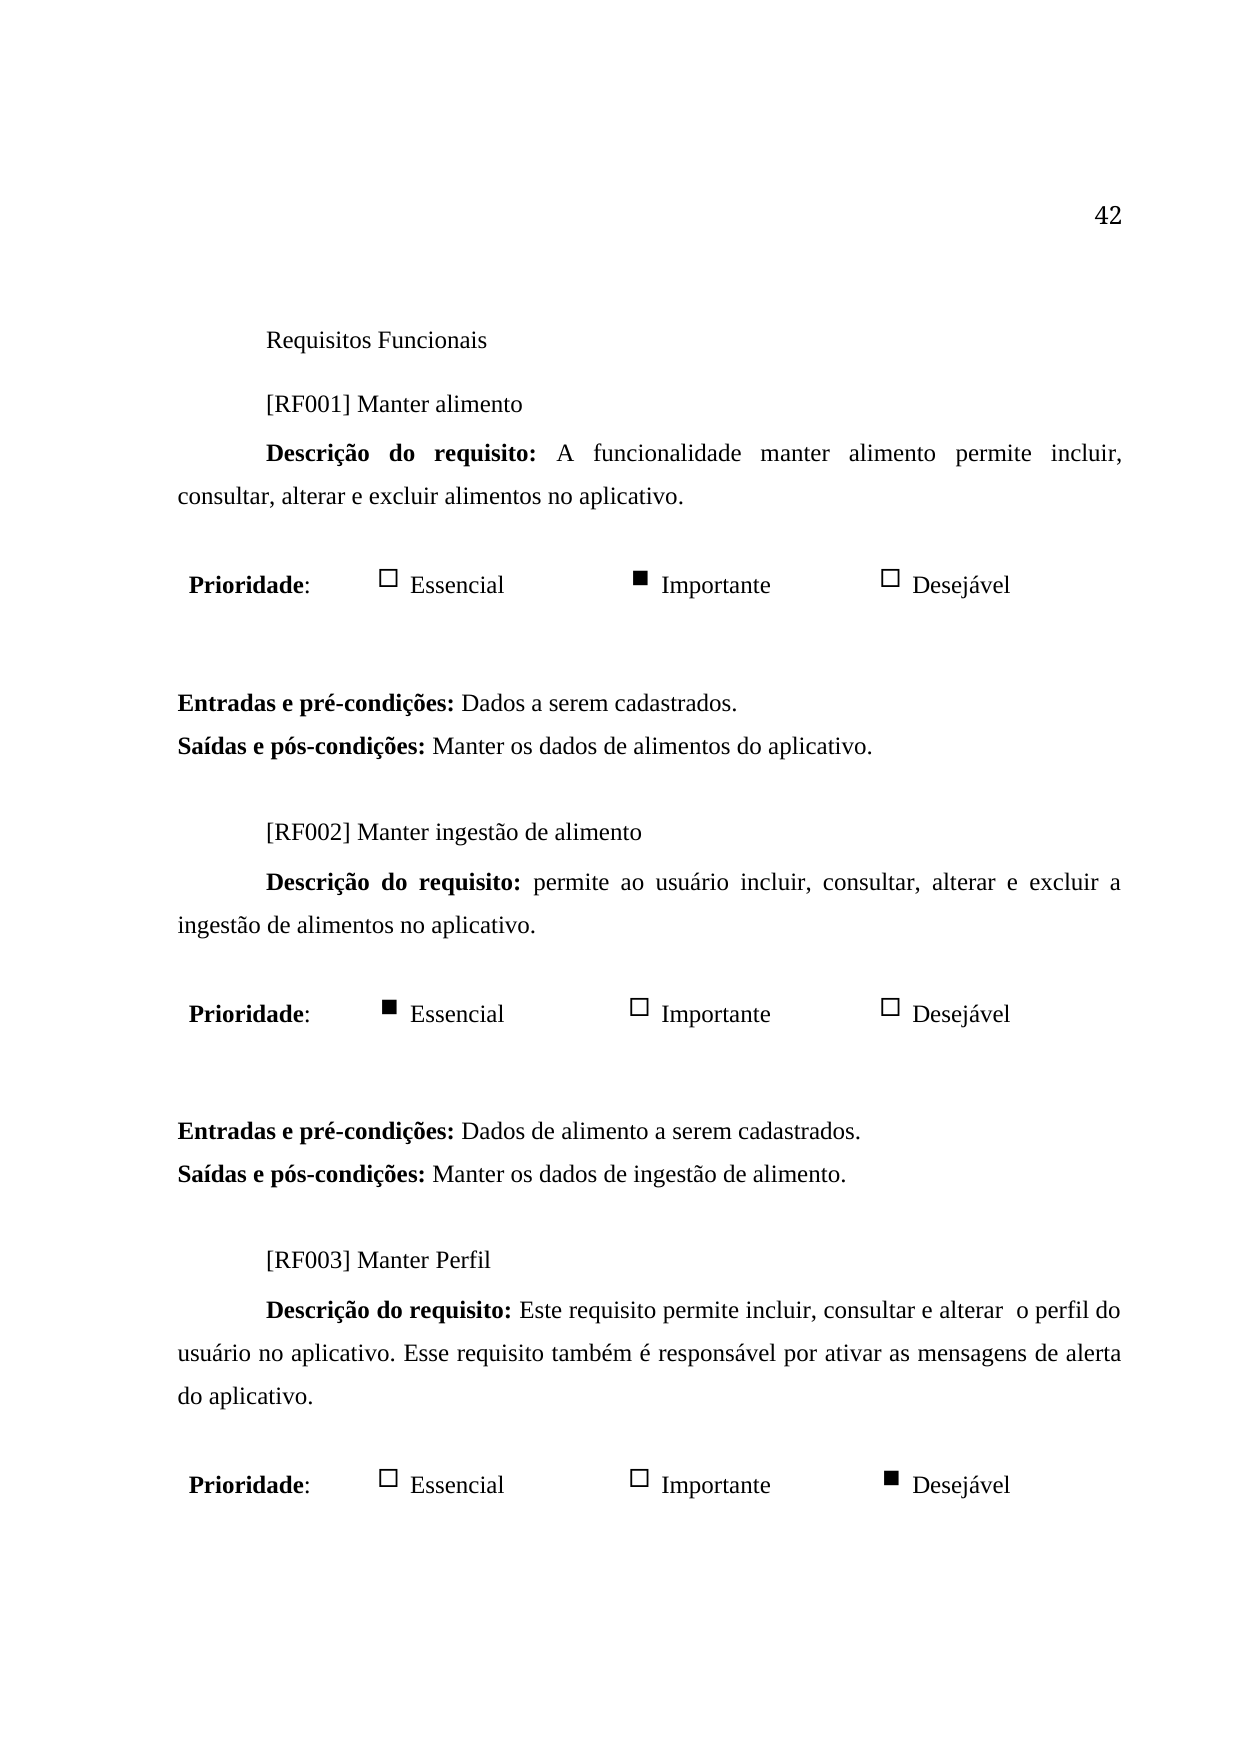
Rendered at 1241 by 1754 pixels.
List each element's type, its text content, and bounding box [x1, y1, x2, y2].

table_header Prioridade: [177, 1445, 366, 1524]
table_header Prioridade: [177, 974, 366, 1052]
table_header Desejável [912, 545, 1056, 624]
table_header Prioridade: [177, 545, 366, 624]
table_header Desejável [912, 1445, 1056, 1524]
text Saídas e pós-condições: Manter os dados de alimentos do aplicativo. [177, 731, 1122, 759]
text Saídas e pós-condições: Manter os dados de ingestão de alimento. [177, 1159, 1122, 1188]
table_header Importante [661, 545, 868, 624]
text Descrição do requisito: A funcionalidade manter alimento permite incluir, consultar, alterar e excluir alimentos no aplicativo. [177, 438, 1122, 510]
text [RF003] Manter Perfil [177, 1245, 1122, 1274]
table_header  [366, 974, 410, 1052]
table_header Importante [661, 974, 868, 1052]
table_header Desejável [912, 974, 1056, 1052]
text Requisitos Funcionais [177, 325, 1122, 353]
text [RF002] Manter ingestão de alimento [177, 817, 1122, 846]
table_header  [868, 1445, 912, 1524]
table_header Essencial [410, 545, 617, 624]
text [RF001] Manter alimento [177, 389, 1122, 417]
table_header  [366, 545, 410, 624]
table_header Essencial [410, 974, 617, 1052]
text Entradas e pré-condições: Dados a serem cadastrados. [177, 688, 1122, 716]
table_header  [617, 974, 661, 1052]
table_header  [868, 545, 912, 624]
table_header Essencial [410, 1445, 617, 1524]
table_header Importante [661, 1445, 868, 1524]
table_header  [366, 1445, 410, 1524]
text Entradas e pré-condições: Dados de alimento a serem cadastrados. [177, 1116, 1122, 1145]
table_header  [617, 1445, 661, 1524]
table_header  [617, 545, 661, 624]
text Descrição do requisito: Este requisito permite incluir, consultar e alterar o perfil do usuário no aplicativo. Esse requisito também é responsável por ativar as mensagens de alerta do aplicativo. [177, 1295, 1122, 1410]
table_header  [868, 974, 912, 1052]
text Descrição do requisito: permite ao usuário incluir, consultar, alterar e excluir a ingestão de alimentos no aplicativo. [177, 867, 1122, 938]
